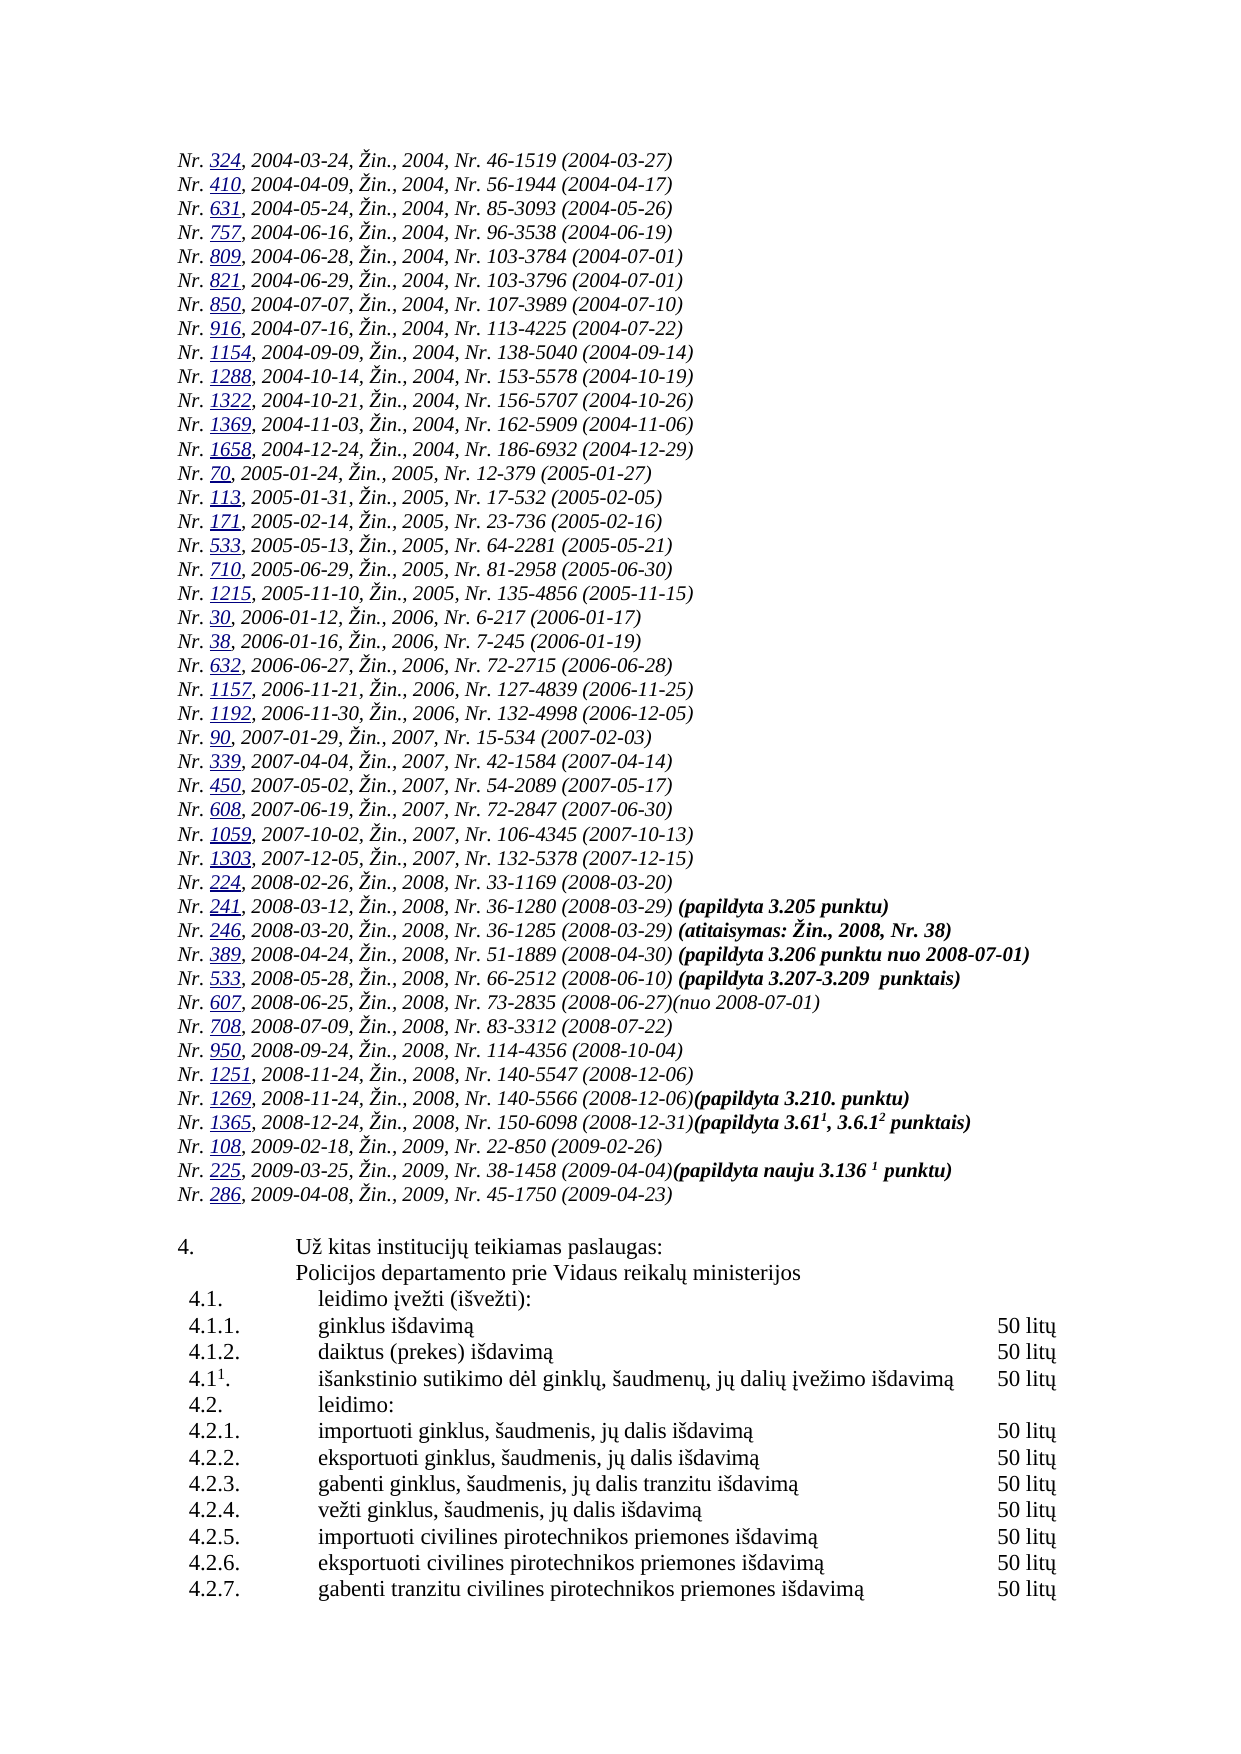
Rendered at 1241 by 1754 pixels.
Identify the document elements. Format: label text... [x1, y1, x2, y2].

table_cell 50 litų [986, 1444, 1133, 1470]
text Nr. 324, 2004-03-24, Žin., 2004, Nr. 46-1519 (2004-03-27) [177, 148, 1122, 172]
text Nr. 30, 2006-01-12, Žin., 2006, Nr. 6-217 (2006-01-17) [177, 605, 1122, 629]
text Nr. 286, 2009-04-08, Žin., 2009, Nr. 45-1750 (2009-04-23) [177, 1182, 1122, 1206]
text Nr. 389, 2008-04-24, Žin., 2008, Nr. 51-1889 (2008-04-30) (papildyta 3.206 punktu nuo 2008-07-01) [177, 942, 1122, 966]
table_cell 50 litų [986, 1470, 1133, 1496]
table_cell 4.1.1. [177, 1312, 307, 1338]
text Nr. 225, 2009-03-25, Žin., 2009, Nr. 38-1458 (2009-04-04)(papildyta nauju 3.136 1 punktu) [177, 1158, 1122, 1182]
table_cell 50 litų [986, 1365, 1133, 1391]
table_cell 4.2.5. [177, 1523, 307, 1549]
text Nr. 821, 2004-06-29, Žin., 2004, Nr. 103-3796 (2004-07-01) [177, 268, 1122, 292]
text Nr. 708, 2008-07-09, Žin., 2008, Nr. 83-3312 (2008-07-22) [177, 1014, 1122, 1038]
table_cell importuoti ginklus, šaudmenis, jų dalis išdavimą [307, 1417, 986, 1444]
text Nr. 410, 2004-04-09, Žin., 2004, Nr. 56-1944 (2004-04-17) [177, 172, 1122, 196]
table_cell 50 litų [986, 1417, 1133, 1444]
text Nr. 1059, 2007-10-02, Žin., 2007, Nr. 106-4345 (2007-10-13) [177, 821, 1122, 846]
text Nr. 809, 2004-06-28, Žin., 2004, Nr. 103-3784 (2004-07-01) [177, 244, 1122, 268]
table_cell 50 litų [986, 1575, 1133, 1602]
text Nr. 1157, 2006-11-21, Žin., 2006, Nr. 127-4839 (2006-11-25) [177, 677, 1122, 701]
table_cell vežti ginklus, šaudmenis, jų dalis išdavimą [307, 1496, 986, 1523]
text Nr. 950, 2008-09-24, Žin., 2008, Nr. 114-4356 (2008-10-04) [177, 1038, 1122, 1062]
table_cell 4.2. [177, 1391, 307, 1417]
table_cell importuoti civilines pirotechnikos priemones išdavimą [307, 1523, 986, 1549]
table_cell [986, 1391, 1133, 1417]
table_header leidimo įvežti (išvežti): [307, 1286, 986, 1312]
table_cell 50 litų [986, 1312, 1133, 1338]
table_cell eksportuoti ginklus, šaudmenis, jų dalis išdavimą [307, 1444, 986, 1470]
text Nr. 1192, 2006-11-30, Žin., 2006, Nr. 132-4998 (2006-12-05) [177, 701, 1122, 725]
text Nr. 1269, 2008-11-24, Žin., 2008, Nr. 140-5566 (2008-12-06)(papildyta 3.210. punktu) [177, 1086, 1122, 1110]
table_cell gabenti tranzitu civilines pirotechnikos priemones išdavimą [307, 1575, 986, 1602]
text Nr. 1369, 2004-11-03, Žin., 2004, Nr. 162-5909 (2004-11-06) [177, 412, 1122, 436]
table_cell daiktus (prekes) išdavimą [307, 1338, 986, 1364]
text Nr. 339, 2007-04-04, Žin., 2007, Nr. 42-1584 (2007-04-14) [177, 749, 1122, 773]
text Nr. 1322, 2004-10-21, Žin., 2004, Nr. 156-5707 (2004-10-26) [177, 388, 1122, 412]
text Nr. 533, 2008-05-28, Žin., 2008, Nr. 66-2512 (2008-06-10) (papildyta 3.207-3.209 punktais) [177, 966, 1122, 990]
text Nr. 108, 2009-02-18, Žin., 2009, Nr. 22-850 (2009-02-26) [177, 1134, 1122, 1158]
text Nr. 1251, 2008-11-24, Žin., 2008, Nr. 140-5547 (2008-12-06) [177, 1062, 1122, 1086]
table_cell 4.2.7. [177, 1575, 307, 1602]
table_cell leidimo: [307, 1391, 986, 1417]
text Nr. 850, 2004-07-07, Žin., 2004, Nr. 107-3989 (2004-07-10) [177, 292, 1122, 316]
table_cell išankstinio sutikimo dėl ginklų, šaudmenų, jų dalių įvežimo išdavimą [307, 1365, 986, 1391]
text Nr. 607, 2008-06-25, Žin., 2008, Nr. 73-2835 (2008-06-27)(nuo 2008-07-01) [177, 990, 1122, 1014]
text Nr. 38, 2006-01-16, Žin., 2006, Nr. 7-245 (2006-01-19) [177, 629, 1122, 653]
text Nr. 757, 2004-06-16, Žin., 2004, Nr. 96-3538 (2004-06-19) [177, 220, 1122, 244]
table_cell 50 litų [986, 1523, 1133, 1549]
text Nr. 171, 2005-02-14, Žin., 2005, Nr. 23-736 (2005-02-16) [177, 509, 1122, 533]
text Nr. 70, 2005-01-24, Žin., 2005, Nr. 12-379 (2005-01-27) [177, 461, 1122, 484]
table_cell gabenti ginklus, šaudmenis, jų dalis tranzitu išdavimą [307, 1470, 986, 1496]
table_cell ginklus išdavimą [307, 1312, 986, 1338]
text Nr. 608, 2007-06-19, Žin., 2007, Nr. 72-2847 (2007-06-30) [177, 797, 1122, 821]
text Nr. 710, 2005-06-29, Žin., 2005, Nr. 81-2958 (2005-06-30) [177, 557, 1122, 581]
table_cell 50 litų [986, 1549, 1133, 1575]
text Nr. 1288, 2004-10-14, Žin., 2004, Nr. 153-5578 (2004-10-19) [177, 364, 1122, 388]
text Nr. 1658, 2004-12-24, Žin., 2004, Nr. 186-6932 (2004-12-29) [177, 436, 1122, 461]
table_cell 50 litų [986, 1338, 1133, 1364]
text Nr. 631, 2004-05-24, Žin., 2004, Nr. 85-3093 (2004-05-26) [177, 196, 1122, 220]
table_cell 4.2.6. [177, 1549, 307, 1575]
text Nr. 450, 2007-05-02, Žin., 2007, Nr. 54-2089 (2007-05-17) [177, 773, 1122, 797]
text Nr. 1365, 2008-12-24, Žin., 2008, Nr. 150-6098 (2008-12-31)(papildyta 3.611, 3.6.12 punktais) [177, 1110, 1122, 1134]
table_cell 4.1.2. [177, 1338, 307, 1364]
table_cell 4.11. [177, 1365, 307, 1391]
text Nr. 916, 2004-07-16, Žin., 2004, Nr. 113-4225 (2004-07-22) [177, 316, 1122, 340]
text Nr. 632, 2006-06-27, Žin., 2006, Nr. 72-2715 (2006-06-28) [177, 653, 1122, 677]
text Nr. 113, 2005-01-31, Žin., 2005, Nr. 17-532 (2005-02-05) [177, 484, 1122, 509]
text Policijos departamento prie Vidaus reikalų ministerijos [177, 1259, 945, 1286]
table_cell 50 litų [986, 1496, 1133, 1523]
table_cell 4.2.3. [177, 1470, 307, 1496]
table_header 4.1. [177, 1286, 307, 1312]
table_cell 4.2.1. [177, 1417, 307, 1444]
table_cell 4.2.2. [177, 1444, 307, 1470]
table_cell 4.2.4. [177, 1496, 307, 1523]
text Nr. 90, 2007-01-29, Žin., 2007, Nr. 15-534 (2007-02-03) [177, 725, 1122, 749]
text Nr. 1154, 2004-09-09, Žin., 2004, Nr. 138-5040 (2004-09-14) [177, 340, 1122, 364]
text Nr. 1303, 2007-12-05, Žin., 2007, Nr. 132-5378 (2007-12-15) [177, 846, 1122, 869]
table_header [986, 1286, 1133, 1312]
text Nr. 533, 2005-05-13, Žin., 2005, Nr. 64-2281 (2005-05-21) [177, 533, 1122, 557]
text Nr. 246, 2008-03-20, Žin., 2008, Nr. 36-1285 (2008-03-29) (atitaisymas: Žin., 2008, Nr. 38) [177, 918, 1122, 942]
text Nr. 241, 2008-03-12, Žin., 2008, Nr. 36-1280 (2008-03-29) (papildyta 3.205 punktu) [177, 894, 1122, 918]
text 4. Už kitas institucijų teikiamas paslaugas: [177, 1233, 945, 1259]
text Nr. 1215, 2005-11-10, Žin., 2005, Nr. 135-4856 (2005-11-15) [177, 581, 1122, 605]
table_cell eksportuoti civilines pirotechnikos priemones išdavimą [307, 1549, 986, 1575]
text Nr. 224, 2008-02-26, Žin., 2008, Nr. 33-1169 (2008-03-20) [177, 869, 1122, 894]
